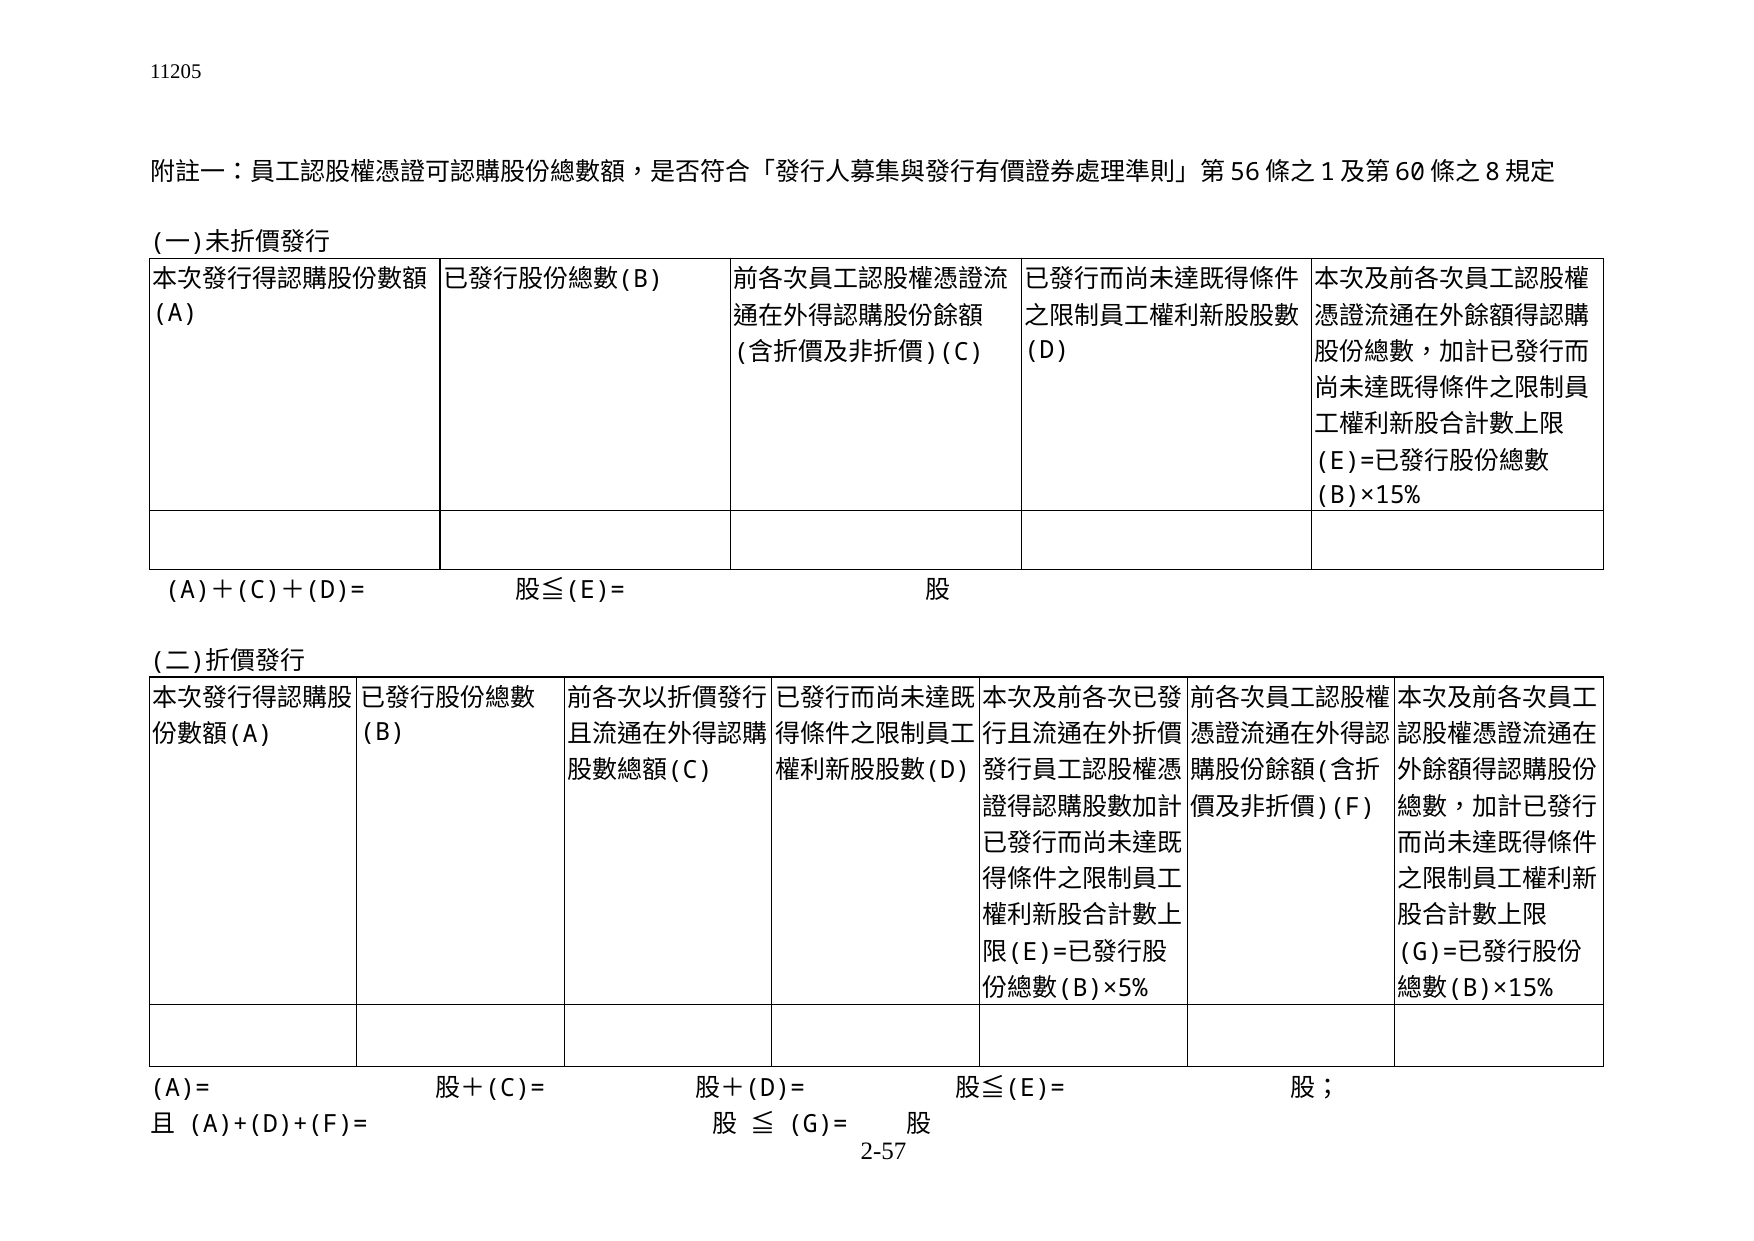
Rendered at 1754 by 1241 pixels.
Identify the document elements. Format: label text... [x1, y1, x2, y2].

table_cell [1022, 511, 1311, 569]
table_cell [731, 511, 1021, 569]
table_header 已發行而尚未達既得條件之限制員工權利新股股數(D) [1022, 259, 1311, 510]
text 附註一：員工認股權憑證可認購股份總數額，是否符合「發行人募集與發行有價證券處理準則」第56條之1及第60條之8規定 [150, 151, 1604, 187]
table_cell [441, 511, 730, 569]
table_header 已發行股份總數(B) [357, 678, 564, 1004]
table_cell [150, 1005, 356, 1066]
table_cell [772, 1005, 979, 1066]
table_header 本次及前各次員工認股權憑證流通在外餘額得認購股份總數，加計已發行而尚未達既得條件之限制員工權利新股合計數上限(G)=已發行股份總數(B)×15% [1395, 678, 1603, 1004]
table_cell [1395, 1005, 1603, 1066]
text (一)未折價發行 [150, 222, 1604, 258]
table_cell [1188, 1005, 1394, 1066]
table_header 前各次以折價發行且流通在外得認購股數總額(C) [565, 678, 771, 1004]
table_header 本次及前各次員工認股權憑證流通在外餘額得認購股份總數，加計已發行而尚未達既得條件之限制員工權利新股合計數上限(E)=已發行股份總數(B)×15% [1312, 259, 1603, 510]
text (A)= 股＋(C)= 股＋(D)= 股≦(E)= 股； [150, 1067, 1604, 1103]
table_header 前各次員工認股權憑證流通在外得認購股份餘額(含折價及非折價)(F) [1188, 678, 1394, 1004]
table_header 本次發行得認購股份數額(A) [150, 678, 356, 1004]
table_cell [357, 1005, 564, 1066]
table_cell [150, 511, 439, 569]
text (A)＋(C)＋(D)= 股≦(E)= 股 [150, 570, 1604, 606]
table_header 已發行股份總數(B) [441, 259, 730, 510]
table_header 本次發行得認購股份數額(A) [150, 259, 439, 510]
table_cell [565, 1005, 771, 1066]
table_header 本次及前各次已發行且流通在外折價發行員工認股權憑證得認購股數加計已發行而尚未達既得條件之限制員工權利新股合計數上限(E)=已發行股份總數(B)×5% [980, 678, 1187, 1004]
table_cell [980, 1005, 1187, 1066]
table_cell [1312, 511, 1603, 569]
table_header 已發行而尚未達既得條件之限制員工權利新股股數(D) [772, 678, 979, 1004]
text 且(A)+(D)+(F)= 股≦(G)= 股 [150, 1103, 1604, 1139]
table_header 前各次員工認股權憑證流通在外得認購股份餘額(含折價及非折價)(C) [731, 259, 1021, 510]
text (二)折價發行 [150, 640, 1604, 676]
